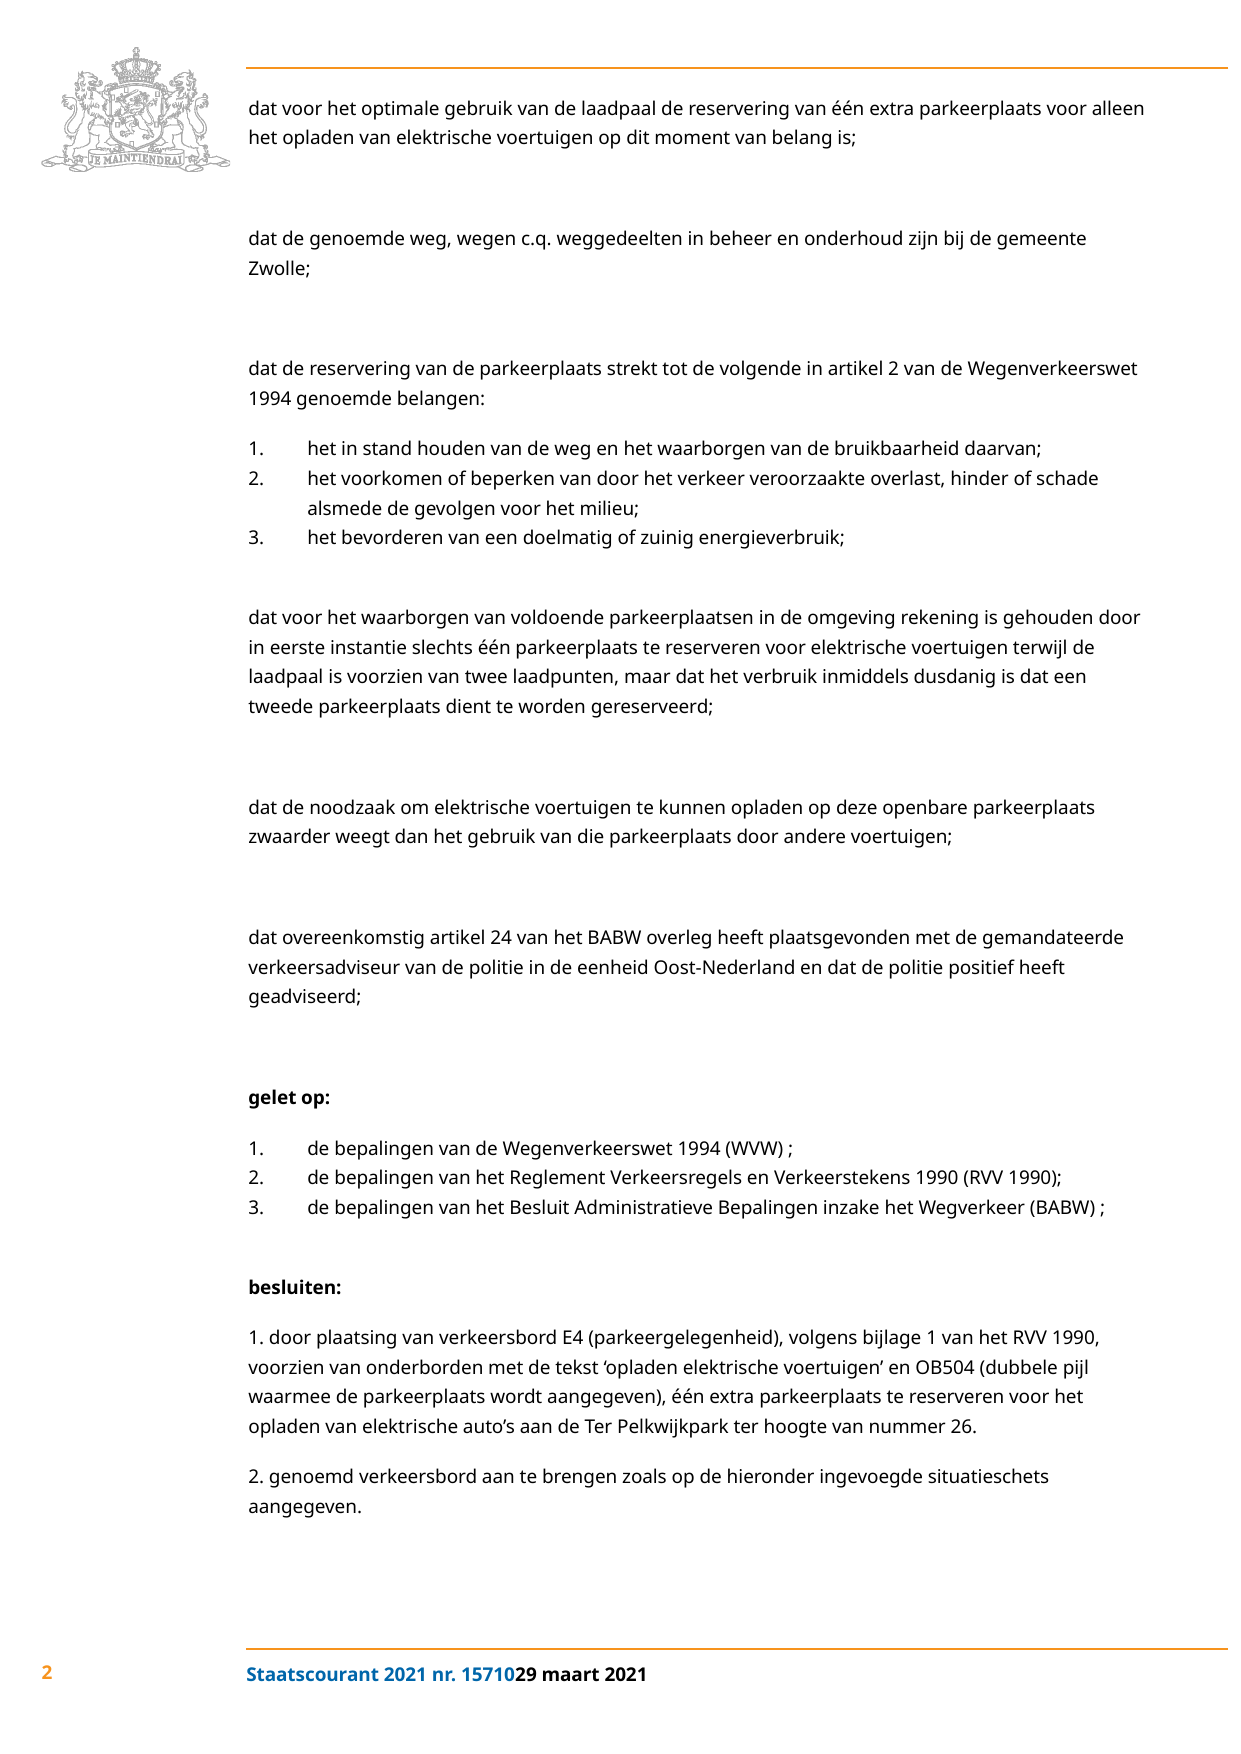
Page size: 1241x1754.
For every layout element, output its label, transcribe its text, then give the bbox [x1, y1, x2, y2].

text dat voor het waarborgen van voldoende parkeerplaatsen in de omgeving rekening is gehouden door in eerste instantie slechts één parkeerplaats te reserveren voor elektrische voertuigen terwijl de laadpaal is voorzien van twee laadpunten, maar dat het verbruik inmiddels dusdanig is dat een tweede parkeerplaats dient te worden gereserveerd; [248, 604, 1152, 719]
text besluiten: [248, 1274, 1152, 1300]
picture [41, 47, 231, 172]
list het bevorderen van een doelmatig of zuinig energieverbruik; [248, 524, 1152, 550]
text dat de noodzaak om elektrische voertuigen te kunnen opladen op deze openbare parkeerplaats zwaarder weegt dan het gebruik van die parkeerplaats door andere voertuigen; [248, 794, 1152, 849]
list de bepalingen van het Reglement Verkeersregels en Verkeerstekens 1990 (RVV 1990); [248, 1164, 1152, 1190]
text 2. genoemd verkeersbord aan te brengen zoals op de hieronder ingevoegde situatieschets aangegeven. [248, 1463, 1152, 1519]
list het in stand houden van de weg en het waarborgen van de bruikbaarheid daarvan; [248, 436, 1152, 461]
text dat voor het optimale gebruik van de laadpaal de reservering van één extra parkeerplaats voor alleen het opladen van elektrische voertuigen op dit moment van belang is; [248, 95, 1152, 150]
text dat de genoemde weg, wegen c.q. weggedeelten in beheer en onderhoud zijn bij de gemeente Zwolle; [248, 225, 1152, 281]
list het voorkomen of beperken van door het verkeer veroorzaakte overlast, hinder of schade alsmede de gevolgen voor het milieu; [248, 465, 1152, 521]
text 1. door plaatsing van verkeersbord E4 (parkeergelegenheid), volgens bijlage 1 van het RVV 1990, voorzien van onderborden met de tekst ‘opladen elektrische voertuigen’ en OB504 (dubbele pijl waarmee de parkeerplaats wordt aangegeven), één extra parkeerplaats te reserveren voor het opladen van elektrische auto’s aan de Ter Pelkwijkpark ter hoogte van nummer 26. [248, 1324, 1152, 1439]
list de bepalingen van de Wegenverkeerswet 1994 (WVW) ; [248, 1135, 1152, 1161]
text dat overeenkomstig artikel 24 van het BABW overleg heeft plaatsgevonden met de gemandateerde verkeersadviseur van de politie in de eenheid Oost-Nederland en dat de politie positief heeft geadviseerd; [248, 924, 1152, 1009]
list de bepalingen van het Besluit Administratieve Bepalingen inzake het Wegverkeer (BABW) ; [248, 1194, 1152, 1220]
text gelet op: [248, 1084, 1152, 1110]
text dat de reservering van de parkeerplaats strekt tot de volgende in artikel 2 van de Wegenverkeerswet 1994 genoemde belangen: [248, 356, 1152, 411]
